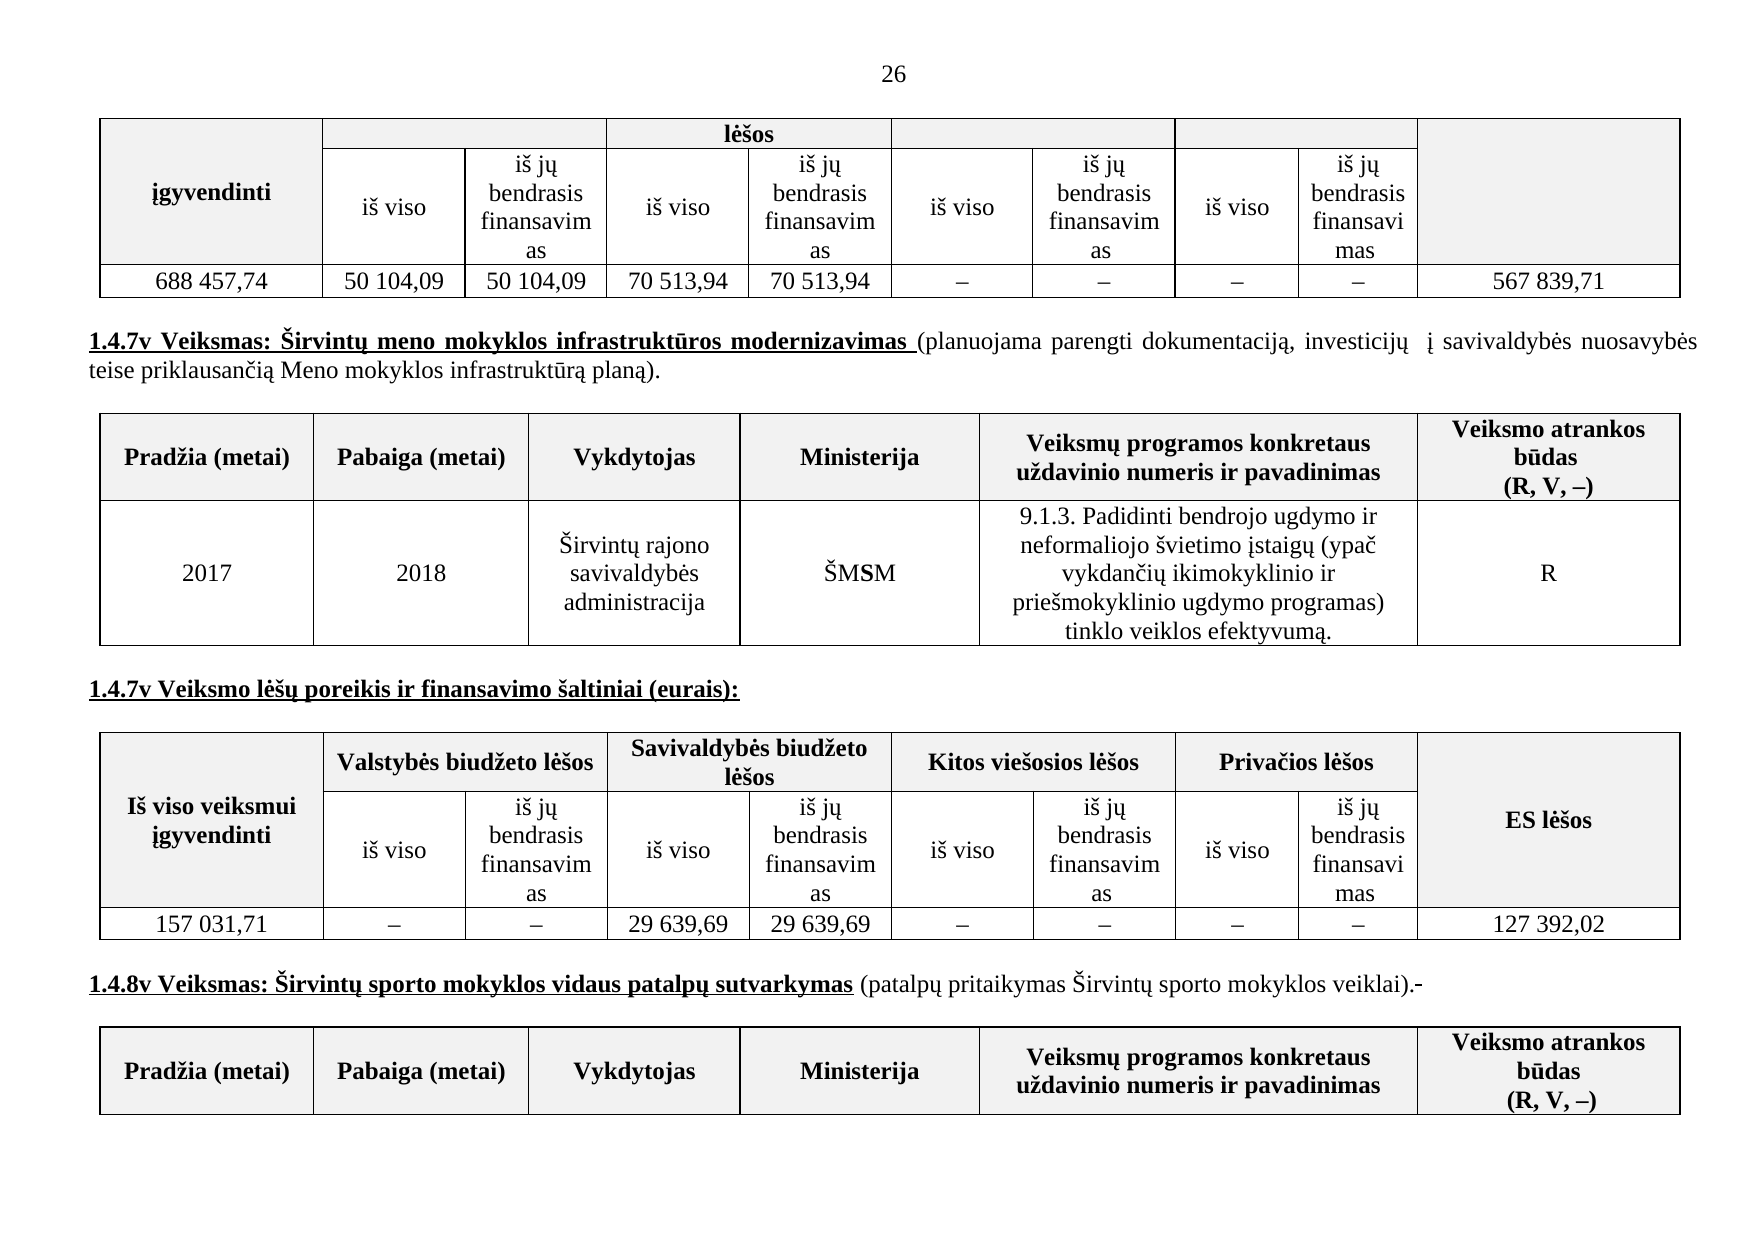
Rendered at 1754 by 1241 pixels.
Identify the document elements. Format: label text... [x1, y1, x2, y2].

text 1.4.8v Veiksmas: Širvintų sporto mokyklos vidaus patalpų sutvarkymas (patalpų pritaikymas Širvintų sporto mokyklos veiklai). [89, 969, 1698, 998]
table_header [323, 119, 606, 148]
table_cell – [892, 908, 1033, 939]
table_cell Širvintų rajono savivaldybės administracija [529, 501, 739, 645]
table_header Pabaiga (metai) [314, 1028, 528, 1114]
table_cell – [1299, 908, 1417, 939]
table_cell – [1034, 908, 1175, 939]
table_header Valstybės biudžeto lėšos [324, 733, 607, 791]
table_header lėšos [607, 119, 891, 148]
table_cell iš viso [892, 149, 1032, 264]
table_header įgyvendinti [101, 119, 322, 264]
table_cell – [1033, 265, 1174, 297]
table_cell – [324, 908, 465, 939]
table_cell iš viso [892, 792, 1033, 907]
table_header Veiksmo atrankos būdas (R, V, –) [1418, 1028, 1679, 1114]
table_cell iš jų bendrasis finansavimas [749, 149, 891, 264]
table_cell – [1299, 265, 1417, 297]
text 1.4.7v Veiksmas: Širvintų meno mokyklos infrastruktūros modernizavimas (planuojama parengti dokumentaciją, investicijų į savivaldybės nuosavybės teise priklausančią Meno mokyklos infrastruktūrą planą). [89, 326, 1698, 384]
table_cell iš viso [324, 792, 465, 907]
table_header Veiksmų programos konkretaus uždavinio numeris ir pavadinimas [980, 414, 1417, 500]
table_cell iš jų bendrasis finansavimas [1033, 149, 1174, 264]
table_cell 157 031,71 [101, 908, 323, 939]
table_cell iš viso [1176, 149, 1298, 264]
table_header Vykdytojas [529, 414, 739, 500]
table_header ES lėšos [1418, 733, 1679, 907]
table_cell 2018 [314, 501, 528, 645]
table_header Vykdytojas [529, 1028, 739, 1114]
table_header Pradžia (metai) [101, 1028, 313, 1114]
table_header Veiksmo atrankos būdas (R, V, –) [1418, 414, 1679, 500]
table_cell 50 104,09 [323, 265, 464, 297]
table_cell 688 457,74 [101, 265, 322, 297]
table_cell 70 513,94 [607, 265, 748, 297]
table_header [1176, 119, 1417, 148]
table_cell – [1176, 908, 1298, 939]
table_cell iš viso [608, 792, 749, 907]
table_cell – [1176, 265, 1298, 297]
table_header [892, 119, 1174, 148]
table_header Ministerija [741, 1028, 979, 1114]
table_cell iš viso [323, 149, 464, 264]
table_cell 29 639,69 [608, 908, 749, 939]
table_header Veiksmų programos konkretaus uždavinio numeris ir pavadinimas [980, 1028, 1417, 1114]
table_cell R [1418, 501, 1679, 645]
table_header Privačios lėšos [1176, 733, 1417, 791]
table_cell iš viso [1176, 792, 1298, 907]
table_header Iš viso veiksmui įgyvendinti [101, 733, 323, 907]
table_cell iš jų bendrasis finansavimas [466, 792, 607, 907]
table_cell iš jų bendrasis finansavimas [1034, 792, 1175, 907]
table_cell iš viso [607, 149, 748, 264]
table_cell 2017 [101, 501, 313, 645]
table_header [1418, 119, 1679, 264]
table_cell iš jų bendrasis finansavimas [1299, 149, 1417, 264]
table_cell 567 839,71 [1418, 265, 1679, 297]
table_cell 9.1.3. Padidinti bendrojo ugdymo ir neformaliojo švietimo įstaigų (ypač vykdančių ikimokyklinio ir priešmokyklinio ugdymo programas) tinklo veiklos efektyvumą. [980, 501, 1417, 645]
table_cell – [892, 265, 1032, 297]
text 1.4.7v Veiksmo lėšų poreikis ir finansavimo šaltiniai (eurais): [89, 674, 1698, 703]
table_header Kitos viešosios lėšos [892, 733, 1175, 791]
table_cell iš jų bendrasis finansavimas [466, 149, 606, 264]
table_cell ŠMSM [741, 501, 979, 645]
table_cell 29 639,69 [750, 908, 891, 939]
table_cell iš jų bendrasis finansavimas [750, 792, 891, 907]
table_header Pabaiga (metai) [314, 414, 528, 500]
table_cell iš jų bendrasis finansavimas [1299, 792, 1417, 907]
table_cell 50 104,09 [466, 265, 606, 297]
table_header Pradžia (metai) [101, 414, 313, 500]
table_header Savivaldybės biudžeto lėšos [608, 733, 891, 791]
table_cell 70 513,94 [749, 265, 891, 297]
table_header Ministerija [741, 414, 979, 500]
table_cell 127 392,02 [1418, 908, 1679, 939]
table_cell – [466, 908, 607, 939]
